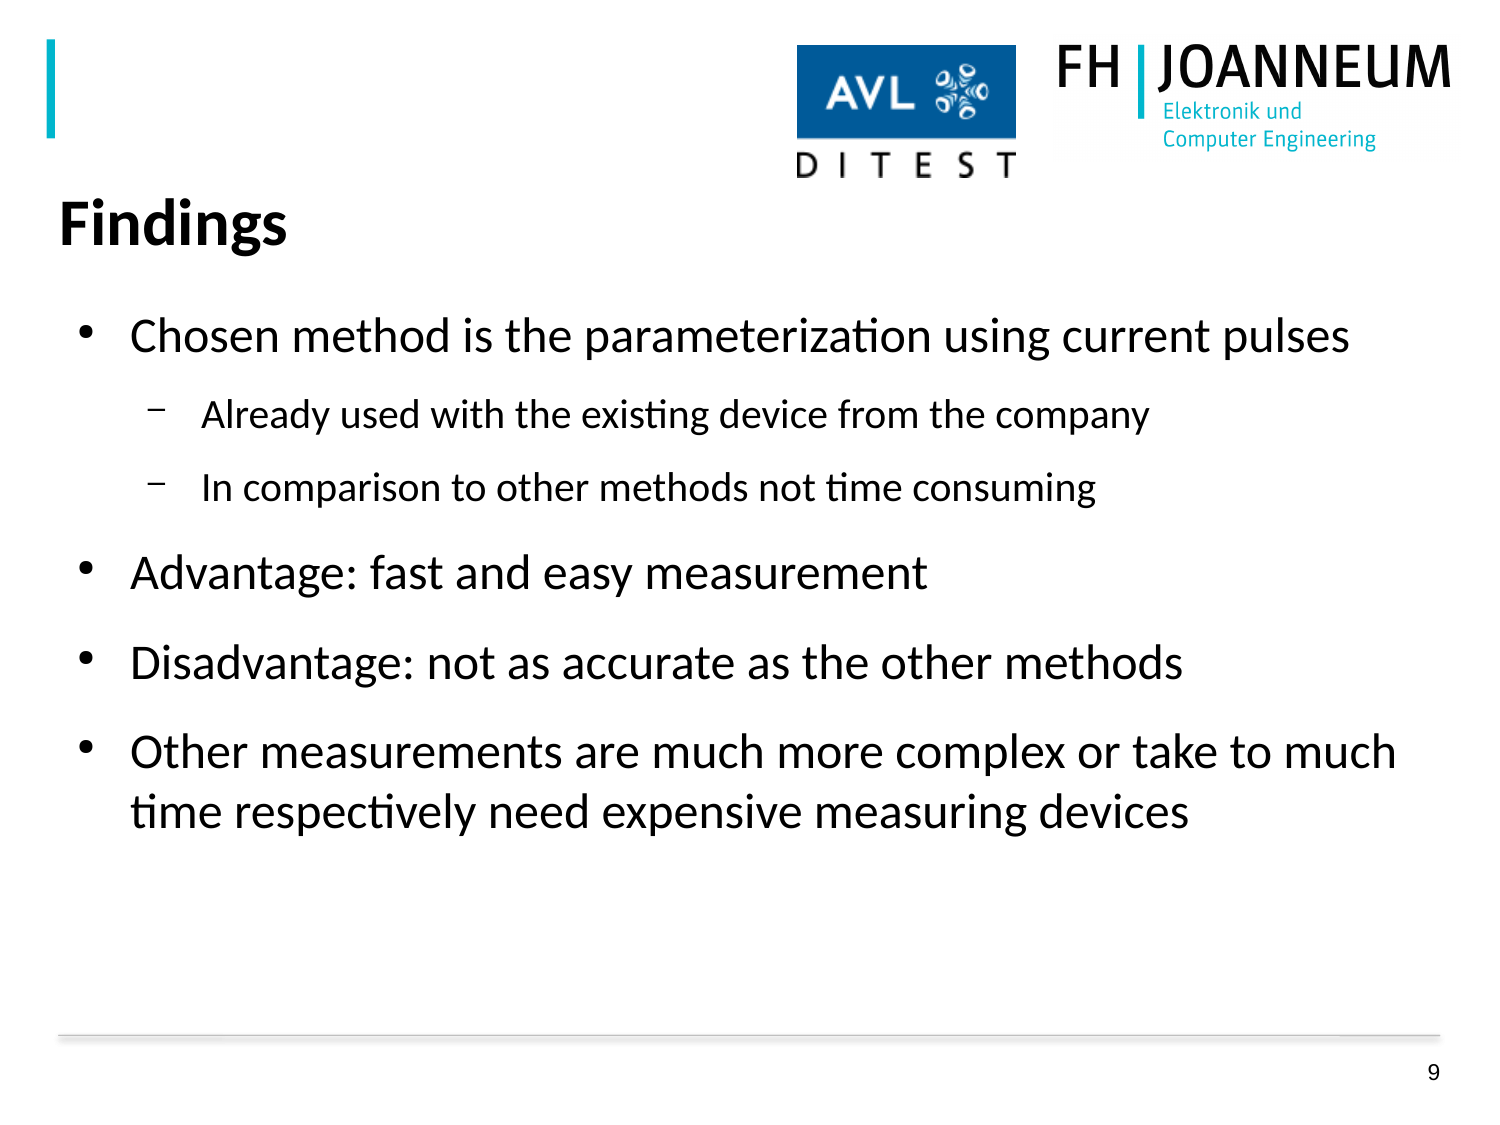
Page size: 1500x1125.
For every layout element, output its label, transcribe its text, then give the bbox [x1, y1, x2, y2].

title Findings [44, 178, 1456, 266]
picture [1053, 34, 1461, 162]
list Chosen method is the parameterization using current pulses Already used with the existing device from the company In comparison to other methods not time consuming Advantage: fast and easy measurement Disadvantage: not as accurate as the other methods Other measurements are much more complex or take to much time respectively need expensive measuring devices [44, 295, 1456, 1000]
picture [797, 45, 1016, 178]
picture [52, 37, 57, 140]
